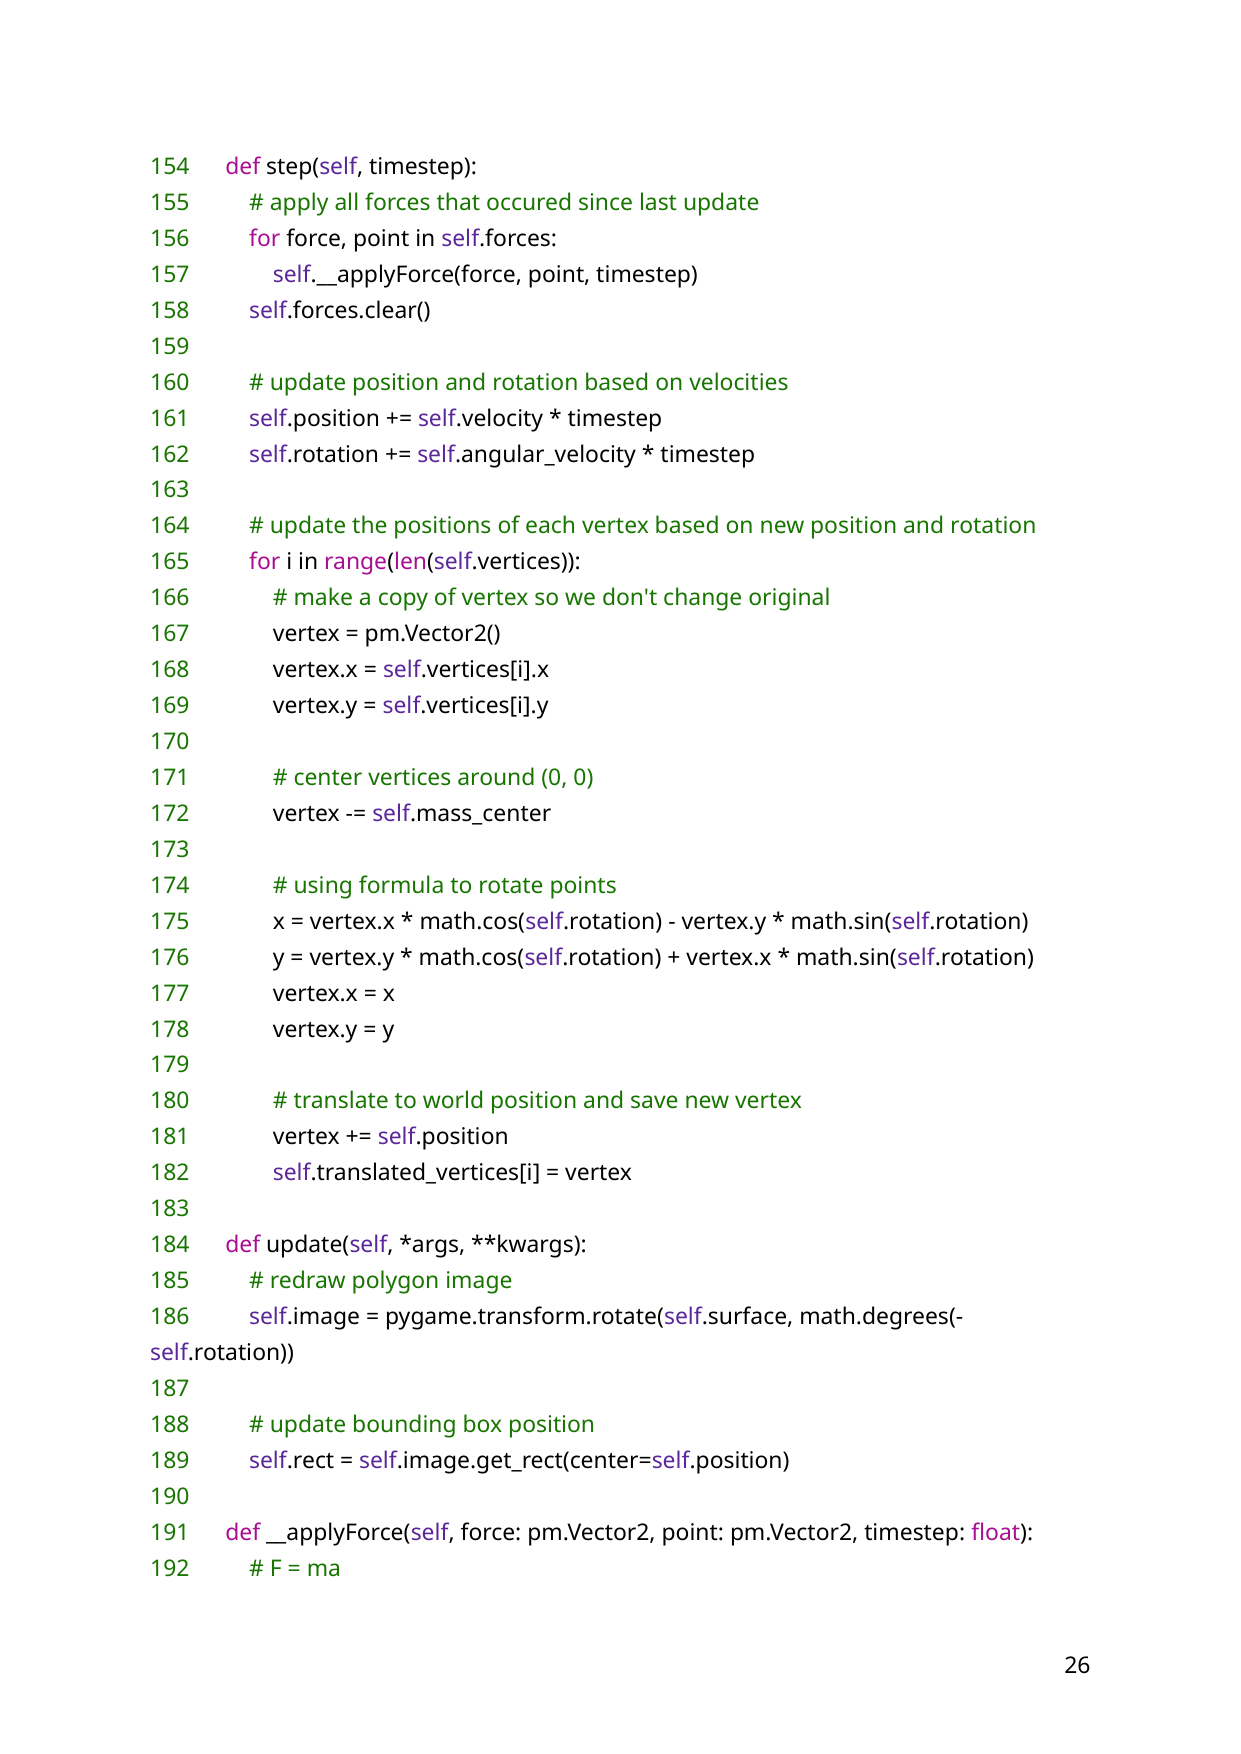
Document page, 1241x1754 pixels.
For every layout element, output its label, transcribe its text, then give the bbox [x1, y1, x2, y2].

text 183 [150, 1192, 1090, 1223]
text 191 def __applyForce(self, force: pm.Vector2, point: pm.Vector2, timestep: float): [150, 1516, 1090, 1547]
text 161 self.position += self.velocity * timestep [150, 402, 1090, 433]
text 187 [150, 1372, 1090, 1403]
text 167 vertex = pm.Vector2() [150, 617, 1090, 648]
text 160 # update position and rotation based on velocities [150, 366, 1090, 397]
text 190 [150, 1480, 1090, 1511]
text 182 self.translated_vertices[i] = vertex [150, 1156, 1090, 1187]
text 169 vertex.y = self.vertices[i].y [150, 689, 1090, 720]
text 178 vertex.y = y [150, 1012, 1090, 1044]
text 158 self.forces.clear() [150, 294, 1090, 325]
text 157 self.__applyForce(force, point, timestep) [150, 258, 1090, 289]
text 155 # apply all forces that occured since last update [150, 186, 1090, 217]
text 175 x = vertex.x * math.cos(self.rotation) - vertex.y * math.sin(self.rotation) [150, 905, 1090, 936]
text 188 # update bounding box position [150, 1408, 1090, 1439]
text 171 # center vertices around (0, 0) [150, 761, 1090, 792]
text 173 [150, 833, 1090, 864]
text 192 # F = ma [150, 1552, 1090, 1583]
text 166 # make a copy of vertex so we don't change original [150, 581, 1090, 612]
text 154 def step(self, timestep): [150, 150, 1090, 181]
text 164 # update the positions of each vertex based on new position and rotation [150, 509, 1090, 541]
text 184 def update(self, *args, **kwargs): [150, 1228, 1090, 1259]
text 174 # using formula to rotate points [150, 869, 1090, 900]
text 168 vertex.x = self.vertices[i].x [150, 653, 1090, 684]
text 189 self.rect = self.image.get_rect(center=self.position) [150, 1444, 1090, 1475]
text 170 [150, 725, 1090, 756]
text 181 vertex += self.position [150, 1120, 1090, 1152]
text 179 [150, 1048, 1090, 1080]
text 163 [150, 473, 1090, 505]
text 186 self.image = pygame.transform.rotate(self.surface, math.degrees(-self.rotation)) [150, 1300, 1090, 1367]
text 172 vertex -= self.mass_center [150, 797, 1090, 828]
text 159 [150, 330, 1090, 361]
text 162 self.rotation += self.angular_velocity * timestep [150, 437, 1090, 469]
text 165 for i in range(len(self.vertices)): [150, 545, 1090, 577]
text 185 # redraw polygon image [150, 1264, 1090, 1295]
text 180 # translate to world position and save new vertex [150, 1084, 1090, 1116]
text 156 for force, point in self.forces: [150, 222, 1090, 253]
text 176 y = vertex.y * math.cos(self.rotation) + vertex.x * math.sin(self.rotation) [150, 941, 1090, 972]
text 177 vertex.x = x [150, 977, 1090, 1008]
